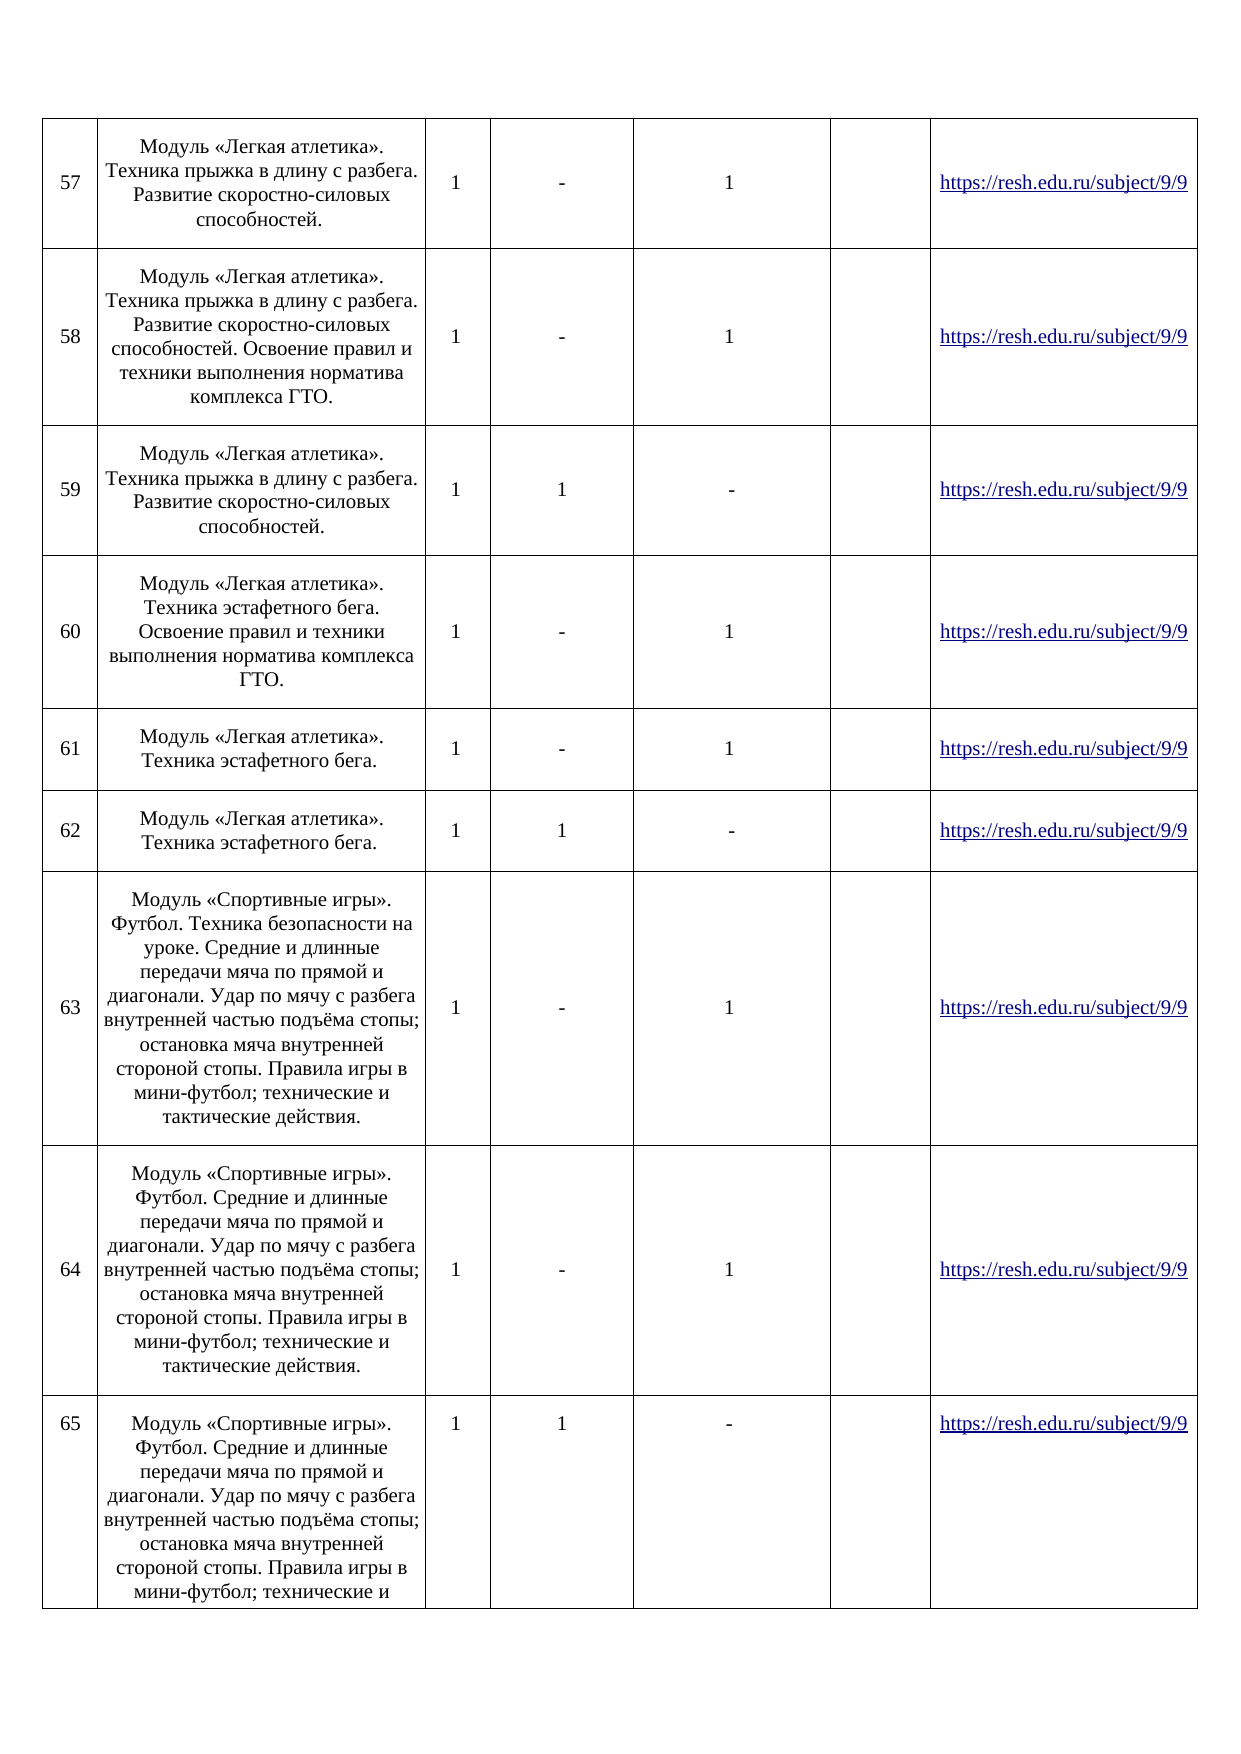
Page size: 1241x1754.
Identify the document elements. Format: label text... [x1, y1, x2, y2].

table_cell 1 [634, 1146, 830, 1394]
table_cell [831, 791, 930, 871]
table_cell [831, 709, 930, 789]
table_cell Модуль «Легкая атлетика». Техника эстафетного бега. Освоение правил и техники выполнения норматива комплекса ГТО. [98, 556, 425, 708]
table_cell Модуль «Спортивные игры». Футбол. Средние и длинные передачи мяча по прямой и диагонали. Удар по мячу с разбега внутренней частью подъёма стопы; остановка мяча внутренней стороной стопы. Правила игры в мини-футбол; технические и тактические действия. [98, 1146, 425, 1394]
table_cell 1 [634, 872, 830, 1145]
table_cell Модуль «Легкая атлетика». Техника прыжка в длину с разбега. Развитие скоростно-силовых способностей. [98, 426, 425, 555]
table_cell 1 [426, 1396, 490, 1608]
table_cell 1 [491, 791, 633, 871]
table_cell [831, 426, 930, 555]
table_cell https://resh.edu.ru/subject/9/9 [931, 119, 1197, 248]
table_cell - [491, 872, 633, 1145]
table_cell https://resh.edu.ru/subject/9/9 [931, 1146, 1197, 1394]
table_cell 1 [634, 709, 830, 789]
table_cell [831, 249, 930, 425]
table_cell [831, 872, 930, 1145]
table_cell [831, 119, 930, 248]
table_cell Модуль «Легкая атлетика». Техника эстафетного бега. [98, 791, 425, 871]
table_cell 61 [43, 709, 97, 789]
table_cell https://resh.edu.ru/subject/9/9 [931, 1396, 1197, 1608]
table_cell - [634, 426, 830, 555]
table_cell - [491, 249, 633, 425]
table_cell https://resh.edu.ru/subject/9/9 [931, 791, 1197, 871]
table_cell https://resh.edu.ru/subject/9/9 [931, 872, 1197, 1145]
table_cell 1 [426, 119, 490, 248]
table_cell Модуль «Легкая атлетика». Техника эстафетного бега. [98, 709, 425, 789]
table_cell 1 [634, 249, 830, 425]
table_cell 1 [426, 249, 490, 425]
table_cell - [491, 119, 633, 248]
table_cell [831, 1146, 930, 1394]
table_cell - [491, 1146, 633, 1394]
table_cell https://resh.edu.ru/subject/9/9 [931, 426, 1197, 555]
table_cell 63 [43, 872, 97, 1145]
table_cell - [634, 1396, 830, 1608]
table_cell 62 [43, 791, 97, 871]
table_cell 1 [634, 556, 830, 708]
table_cell Модуль «Спортивные игры». Футбол. Техника безопасности на уроке. Средние и длинные передачи мяча по прямой и диагонали. Удар по мячу с разбега внутренней частью подъёма стопы; остановка мяча внутренней стороной стопы. Правила игры в мини-футбол; технические и тактические действия. [98, 872, 425, 1145]
table_cell 1 [426, 1146, 490, 1394]
table_cell - [491, 556, 633, 708]
table_cell 1 [426, 556, 490, 708]
table_cell 58 [43, 249, 97, 425]
table_cell Модуль «Легкая атлетика». Техника прыжка в длину с разбега. Развитие скоростно-силовых способностей. Освоение правил и техники выполнения норматива комплекса ГТО. [98, 249, 425, 425]
table_cell 1 [426, 426, 490, 555]
table_cell 1 [426, 709, 490, 789]
table_cell https://resh.edu.ru/subject/9/9 [931, 249, 1197, 425]
table_cell 1 [491, 1396, 633, 1608]
table_cell 1 [426, 872, 490, 1145]
table_cell [831, 556, 930, 708]
table_cell 64 [43, 1146, 97, 1394]
table_cell - [491, 709, 633, 789]
table_cell https://resh.edu.ru/subject/9/9 [931, 709, 1197, 789]
table_cell [831, 1396, 930, 1608]
table_cell 65 [43, 1396, 97, 1608]
table_cell 1 [491, 426, 633, 555]
table_cell - [634, 791, 830, 871]
table_cell https://resh.edu.ru/subject/9/9 [931, 556, 1197, 708]
table_cell 1 [634, 119, 830, 248]
table_cell 57 [43, 119, 97, 248]
table_cell 1 [426, 791, 490, 871]
table_cell 59 [43, 426, 97, 555]
table_cell Модуль «Спортивные игры». Футбол. Средние и длинные передачи мяча по прямой и диагонали. Удар по мячу с разбега внутренней частью подъёма стопы; остановка мяча внутренней стороной стопы. Правила игры в мини-футбол; технические и [98, 1396, 425, 1608]
table_cell 60 [43, 556, 97, 708]
table_cell Модуль «Легкая атлетика». Техника прыжка в длину с разбега. Развитие скоростно-силовых способностей. [98, 119, 425, 248]
